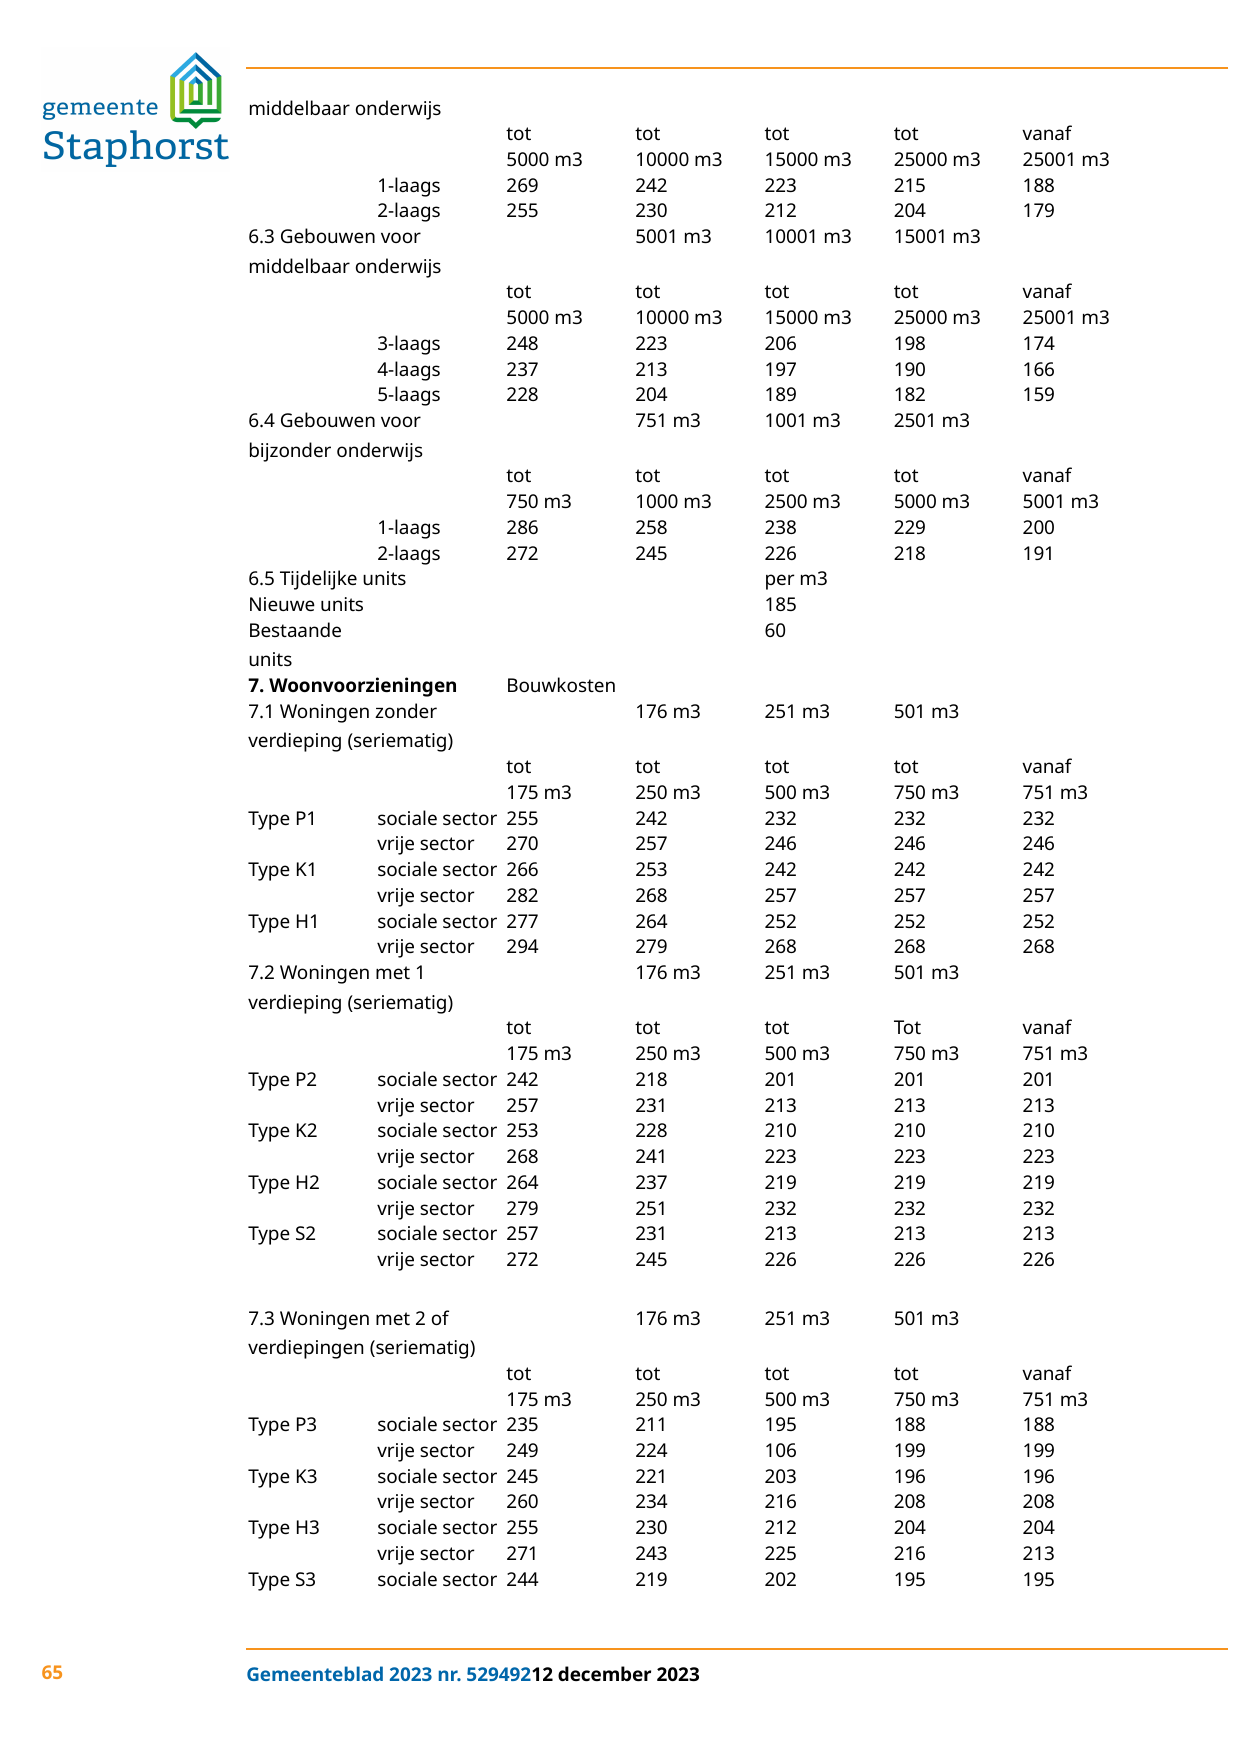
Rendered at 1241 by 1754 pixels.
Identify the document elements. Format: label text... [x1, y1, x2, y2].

table_cell 251 m3 [764, 698, 893, 753]
table_cell 223 [894, 1143, 1022, 1169]
table_cell [377, 1015, 506, 1040]
table_cell 750 m3 [894, 1040, 1022, 1066]
table_cell tot [635, 1360, 764, 1386]
table_cell 3-laags [377, 330, 506, 356]
table_cell [506, 224, 635, 279]
table_cell [506, 959, 635, 1014]
table_cell [635, 95, 764, 121]
table_cell 10000 m3 [635, 305, 764, 330]
table_cell 751 m3 [1023, 1040, 1152, 1066]
table_cell 195 [894, 1566, 1022, 1592]
table_cell 277 [506, 908, 635, 933]
table_cell 197 [764, 356, 893, 382]
table_cell sociale sector [377, 1118, 506, 1143]
table_cell 255 [506, 805, 635, 831]
table_cell 253 [506, 1118, 635, 1143]
table_cell 223 [764, 172, 893, 198]
table_cell 268 [894, 934, 1022, 959]
table_cell 203 [764, 1463, 893, 1489]
table_cell Type H3 [248, 1515, 377, 1540]
table_cell tot [506, 754, 635, 779]
table_cell 225 [764, 1540, 893, 1566]
table_cell 5001 m3 [635, 224, 764, 279]
picture [41, 47, 231, 172]
table_cell sociale sector [377, 1220, 506, 1246]
table_cell 213 [894, 1220, 1022, 1246]
table_header 251 m3 [764, 1305, 893, 1360]
table_cell 185 [764, 591, 893, 617]
table_cell 219 [1023, 1169, 1152, 1195]
table_cell [377, 121, 506, 146]
table_cell [1023, 617, 1152, 672]
table_cell 199 [894, 1437, 1022, 1463]
table_cell Bestaande units [248, 617, 377, 672]
table_cell [894, 95, 1022, 121]
table_cell 1001 m3 [764, 408, 893, 463]
table_cell 6.4 Gebouwen voor bijzonder onderwijs [248, 408, 506, 463]
table_cell 213 [1023, 1220, 1152, 1246]
table_cell 250 m3 [635, 1040, 764, 1066]
table_cell 245 [635, 1246, 764, 1272]
table_cell 5001 m3 [1023, 489, 1152, 514]
table_cell [248, 489, 377, 514]
table_cell 5-laags [377, 382, 506, 407]
table_cell tot [894, 1360, 1022, 1386]
table_cell 268 [1023, 934, 1152, 959]
table_cell [377, 779, 506, 805]
table_cell [248, 1246, 377, 1272]
table_cell 208 [1023, 1489, 1152, 1514]
table_cell Type K1 [248, 856, 377, 882]
table_cell 213 [764, 1220, 893, 1246]
table_cell 202 [764, 1566, 893, 1592]
table_cell 248 [506, 330, 635, 356]
table_cell 269 [506, 172, 635, 198]
table_cell 159 [1023, 382, 1152, 407]
table_cell 242 [894, 856, 1022, 882]
table_cell [506, 591, 635, 617]
table_cell 10001 m3 [764, 224, 893, 279]
table_cell 750 m3 [894, 1386, 1022, 1412]
table_header 501 m3 [894, 1305, 1022, 1360]
table_cell 2500 m3 [764, 489, 893, 514]
table_cell sociale sector [377, 908, 506, 933]
table_cell middelbaar onderwijs [248, 95, 506, 121]
table_cell tot [764, 121, 893, 146]
table_cell sociale sector [377, 1463, 506, 1489]
table_cell 252 [894, 908, 1022, 933]
table_cell Type P3 [248, 1412, 377, 1437]
table_cell Type H1 [248, 908, 377, 933]
table_cell [506, 617, 635, 672]
table_cell 232 [764, 1195, 893, 1220]
table_cell sociale sector [377, 1066, 506, 1092]
table_cell tot [635, 463, 764, 488]
table_cell 253 [635, 856, 764, 882]
table_cell [248, 934, 377, 959]
table_cell [377, 1360, 506, 1386]
table_cell [248, 831, 377, 856]
table_cell 213 [1023, 1540, 1152, 1566]
table_cell vrije sector [377, 1246, 506, 1272]
table_cell [248, 1195, 377, 1220]
table_cell [377, 1040, 506, 1066]
table_cell 201 [894, 1066, 1022, 1092]
table_cell 204 [894, 198, 1022, 223]
table_cell 219 [894, 1169, 1022, 1195]
table_cell 228 [506, 382, 635, 407]
table_cell [377, 1386, 506, 1412]
table_cell 198 [894, 330, 1022, 356]
table_cell [248, 1386, 377, 1412]
table_cell 188 [1023, 1412, 1152, 1437]
table_cell [506, 698, 635, 753]
table_cell 213 [635, 356, 764, 382]
table_cell [248, 882, 377, 908]
table_cell vrije sector [377, 1143, 506, 1169]
table_cell vanaf [1023, 754, 1152, 779]
table_cell sociale sector [377, 1566, 506, 1592]
table_cell 242 [635, 172, 764, 198]
table_cell 257 [894, 882, 1022, 908]
table_cell [377, 591, 506, 617]
table_cell 226 [894, 1246, 1022, 1272]
table_cell 5000 m3 [506, 305, 635, 330]
table_cell [894, 591, 1022, 617]
table_cell 218 [635, 1066, 764, 1092]
table_cell 230 [635, 1515, 764, 1540]
table_header [1023, 1305, 1152, 1360]
table_cell [248, 1489, 377, 1514]
table_cell 2-laags [377, 540, 506, 566]
table_cell 242 [506, 1066, 635, 1092]
table_cell 500 m3 [764, 1386, 893, 1412]
table_cell vrije sector [377, 934, 506, 959]
table_cell 188 [1023, 172, 1152, 198]
table_cell 272 [506, 1246, 635, 1272]
table_cell 231 [635, 1220, 764, 1246]
table_cell tot [635, 754, 764, 779]
table_cell Type P2 [248, 1066, 377, 1092]
table_cell [248, 1015, 377, 1040]
table_cell tot [894, 121, 1022, 146]
table_cell 7. Woonvoorzieningen [248, 673, 506, 698]
table_cell 226 [764, 1246, 893, 1272]
table_cell [248, 754, 377, 779]
table_cell 6.3 Gebouwen voor middelbaar onderwijs [248, 224, 506, 279]
table_cell 5000 m3 [506, 146, 635, 172]
table_cell [248, 198, 377, 223]
table_cell 223 [1023, 1143, 1152, 1169]
table_cell 270 [506, 831, 635, 856]
table_header [506, 1305, 635, 1360]
table_cell 175 m3 [506, 1386, 635, 1412]
table_cell 232 [894, 805, 1022, 831]
table_cell sociale sector [377, 1412, 506, 1437]
table_cell [894, 617, 1022, 672]
table_cell 191 [1023, 540, 1152, 566]
table_cell 210 [1023, 1118, 1152, 1143]
table_cell tot [764, 1015, 893, 1040]
table_cell 258 [635, 514, 764, 540]
table_cell sociale sector [377, 1515, 506, 1540]
table_cell [377, 463, 506, 488]
table_cell tot [764, 1360, 893, 1386]
table_cell tot [894, 279, 1022, 304]
table_cell Type K3 [248, 1463, 377, 1489]
table_cell vrije sector [377, 1540, 506, 1566]
table_header 176 m3 [635, 1305, 764, 1360]
table_cell 268 [764, 934, 893, 959]
table_cell 216 [894, 1540, 1022, 1566]
table_cell [1023, 95, 1152, 121]
table_cell [506, 408, 635, 463]
table_cell 213 [894, 1092, 1022, 1117]
table_cell [248, 1143, 377, 1169]
table_cell [248, 463, 377, 488]
table_cell Type S3 [248, 1566, 377, 1592]
table_cell sociale sector [377, 856, 506, 882]
table_cell [248, 1360, 377, 1386]
table_cell 294 [506, 934, 635, 959]
table_cell 751 m3 [1023, 1386, 1152, 1412]
table_cell tot [506, 463, 635, 488]
table_cell 25000 m3 [894, 146, 1022, 172]
table_cell [635, 617, 764, 672]
table_cell 244 [506, 1566, 635, 1592]
table_cell 257 [1023, 882, 1152, 908]
table_cell [248, 540, 377, 566]
table_cell vrije sector [377, 1437, 506, 1463]
table_cell 228 [635, 1118, 764, 1143]
table_cell [248, 1540, 377, 1566]
table_cell vanaf [1023, 1015, 1152, 1040]
table_cell 6.5 Tijdelijke units [248, 566, 506, 591]
table_cell 750 m3 [506, 489, 635, 514]
table_cell 215 [894, 172, 1022, 198]
table_cell 4-laags [377, 356, 506, 382]
table_cell 238 [764, 514, 893, 540]
table_cell [506, 95, 635, 121]
table_cell 1000 m3 [635, 489, 764, 514]
table_cell 255 [506, 1515, 635, 1540]
table_cell Tot [894, 1015, 1022, 1040]
table_cell [248, 382, 377, 407]
table_cell tot [506, 121, 635, 146]
table_cell vrije sector [377, 882, 506, 908]
table_cell 242 [635, 805, 764, 831]
table_cell 229 [894, 514, 1022, 540]
table_cell 251 m3 [764, 959, 893, 1014]
table_cell 213 [1023, 1092, 1152, 1117]
table_cell 60 [764, 617, 893, 672]
table_cell [377, 146, 506, 172]
table_cell 200 [1023, 514, 1152, 540]
table_cell 206 [764, 330, 893, 356]
table_cell 221 [635, 1463, 764, 1489]
table_cell tot [635, 1015, 764, 1040]
table_cell 246 [1023, 831, 1152, 856]
table_cell [248, 279, 377, 304]
table_cell 242 [764, 856, 893, 882]
table_cell tot [894, 754, 1022, 779]
table_cell 182 [894, 382, 1022, 407]
table_cell 176 m3 [635, 698, 764, 753]
table_cell 751 m3 [635, 408, 764, 463]
table_cell tot [764, 279, 893, 304]
table_cell 212 [764, 198, 893, 223]
table_cell per m3 [764, 566, 893, 591]
table_cell 750 m3 [894, 779, 1022, 805]
table_cell 264 [635, 908, 764, 933]
table_cell 188 [894, 1412, 1022, 1437]
table_cell 242 [1023, 856, 1152, 882]
table_cell 241 [635, 1143, 764, 1169]
table_cell tot [506, 1360, 635, 1386]
table_cell 268 [635, 882, 764, 908]
table_cell 237 [506, 356, 635, 382]
table_cell [1023, 224, 1152, 279]
table_cell 15001 m3 [894, 224, 1022, 279]
table_cell 500 m3 [764, 1040, 893, 1066]
table_cell 25000 m3 [894, 305, 1022, 330]
table_cell 232 [894, 1195, 1022, 1220]
table_cell tot [764, 463, 893, 488]
table_cell Type H2 [248, 1169, 377, 1195]
table_cell vanaf [1023, 463, 1152, 488]
table_cell 237 [635, 1169, 764, 1195]
table_cell 500 m3 [764, 779, 893, 805]
table_cell [248, 1437, 377, 1463]
table_cell [248, 1092, 377, 1117]
table_cell 223 [764, 1143, 893, 1169]
table_cell 279 [635, 934, 764, 959]
table_cell 25001 m3 [1023, 305, 1152, 330]
table_cell vanaf [1023, 279, 1152, 304]
table_cell Bouwkosten [506, 673, 1152, 698]
table_cell 1-laags [377, 172, 506, 198]
table_cell 231 [635, 1092, 764, 1117]
table_cell 226 [1023, 1246, 1152, 1272]
table_cell 260 [506, 1489, 635, 1514]
table_cell [377, 489, 506, 514]
table_cell tot [506, 1015, 635, 1040]
table_cell [1023, 566, 1152, 591]
table_cell 282 [506, 882, 635, 908]
table_cell vrije sector [377, 1195, 506, 1220]
table_cell 25001 m3 [1023, 146, 1152, 172]
table_cell [377, 754, 506, 779]
table_cell 196 [894, 1463, 1022, 1489]
table_cell 245 [635, 540, 764, 566]
table_cell 268 [506, 1143, 635, 1169]
table_cell sociale sector [377, 805, 506, 831]
table_cell 1-laags [377, 514, 506, 540]
table_cell 501 m3 [894, 959, 1022, 1014]
table_cell [248, 146, 377, 172]
table_header 7.3 Woningen met 2 of verdiepingen (seriematig) [248, 1305, 506, 1360]
table_cell 257 [764, 882, 893, 908]
table_cell Type K2 [248, 1118, 377, 1143]
table_cell 190 [894, 356, 1022, 382]
table_cell 243 [635, 1540, 764, 1566]
table_cell 210 [894, 1118, 1022, 1143]
table_cell 252 [1023, 908, 1152, 933]
table_cell [635, 566, 764, 591]
table_cell 204 [894, 1515, 1022, 1540]
table_cell 2501 m3 [894, 408, 1022, 463]
table_cell 15000 m3 [764, 305, 893, 330]
table_cell [377, 279, 506, 304]
table_cell 204 [1023, 1515, 1152, 1540]
table_cell [377, 305, 506, 330]
table_cell 179 [1023, 198, 1152, 223]
table_cell 219 [764, 1169, 893, 1195]
table_cell 211 [635, 1412, 764, 1437]
table_cell [1023, 959, 1152, 1014]
table_cell tot [635, 279, 764, 304]
table_cell 175 m3 [506, 779, 635, 805]
table_cell 201 [764, 1066, 893, 1092]
table_cell 2-laags [377, 198, 506, 223]
table_cell 196 [1023, 1463, 1152, 1489]
table_cell 751 m3 [1023, 779, 1152, 805]
table_cell 245 [506, 1463, 635, 1489]
table_cell [1023, 698, 1152, 753]
table_cell 204 [635, 382, 764, 407]
table_cell 189 [764, 382, 893, 407]
table_cell 166 [1023, 356, 1152, 382]
table_cell 219 [635, 1566, 764, 1592]
table_cell 232 [1023, 1195, 1152, 1220]
table_cell 176 m3 [635, 959, 764, 1014]
table_cell tot [506, 279, 635, 304]
table_cell 257 [635, 831, 764, 856]
table_cell 5000 m3 [894, 489, 1022, 514]
table_cell [248, 356, 377, 382]
table_cell 174 [1023, 330, 1152, 356]
table_cell 15000 m3 [764, 146, 893, 172]
table_cell 213 [764, 1092, 893, 1117]
table_cell 230 [635, 198, 764, 223]
table_cell [635, 591, 764, 617]
table_cell 210 [764, 1118, 893, 1143]
table_cell 251 [635, 1195, 764, 1220]
table_cell [248, 330, 377, 356]
table_cell 201 [1023, 1066, 1152, 1092]
table_cell [248, 305, 377, 330]
table_cell [1023, 591, 1152, 617]
table_cell 232 [1023, 805, 1152, 831]
table_cell 212 [764, 1515, 893, 1540]
table_cell [248, 514, 377, 540]
table_cell 218 [894, 540, 1022, 566]
table_cell vrije sector [377, 1092, 506, 1117]
table_cell [377, 617, 506, 672]
table_cell 250 m3 [635, 1386, 764, 1412]
table_cell 286 [506, 514, 635, 540]
table_cell vanaf [1023, 121, 1152, 146]
table_cell 216 [764, 1489, 893, 1514]
table_cell tot [764, 754, 893, 779]
table_cell 246 [764, 831, 893, 856]
table_cell sociale sector [377, 1169, 506, 1195]
table_cell [248, 1040, 377, 1066]
table_cell 195 [1023, 1566, 1152, 1592]
table_cell 208 [894, 1489, 1022, 1514]
table_cell 271 [506, 1540, 635, 1566]
table_cell 234 [635, 1489, 764, 1514]
table_cell [764, 95, 893, 121]
table_cell [248, 779, 377, 805]
table_cell Type S2 [248, 1220, 377, 1246]
table_cell 257 [506, 1220, 635, 1246]
table_cell 235 [506, 1412, 635, 1437]
table_cell Nieuwe units [248, 591, 377, 617]
table_cell 226 [764, 540, 893, 566]
table_cell 250 m3 [635, 779, 764, 805]
table_cell 7.2 Woningen met 1 verdieping (seriematig) [248, 959, 506, 1014]
table_cell vanaf [1023, 1360, 1152, 1386]
table_cell [1023, 408, 1152, 463]
table_cell 279 [506, 1195, 635, 1220]
table_cell 264 [506, 1169, 635, 1195]
table_cell 501 m3 [894, 698, 1022, 753]
table_cell 272 [506, 540, 635, 566]
table_cell 199 [1023, 1437, 1152, 1463]
table_cell tot [894, 463, 1022, 488]
table_cell 257 [506, 1092, 635, 1117]
table_cell 246 [894, 831, 1022, 856]
table_cell [248, 121, 377, 146]
table_cell 10000 m3 [635, 146, 764, 172]
table_cell 252 [764, 908, 893, 933]
table_cell 7.1 Woningen zonder verdieping (seriematig) [248, 698, 506, 753]
table_cell 224 [635, 1437, 764, 1463]
table_cell vrije sector [377, 1489, 506, 1514]
table_cell [248, 172, 377, 198]
table_cell 195 [764, 1412, 893, 1437]
table_cell tot [635, 121, 764, 146]
table_cell 266 [506, 856, 635, 882]
table_cell 223 [635, 330, 764, 356]
table_cell 106 [764, 1437, 893, 1463]
table_cell [506, 566, 635, 591]
table_cell vrije sector [377, 831, 506, 856]
table_cell [894, 566, 1022, 591]
table_cell Type P1 [248, 805, 377, 831]
table_cell 232 [764, 805, 893, 831]
table_cell 249 [506, 1437, 635, 1463]
table_cell 255 [506, 198, 635, 223]
table_cell 175 m3 [506, 1040, 635, 1066]
